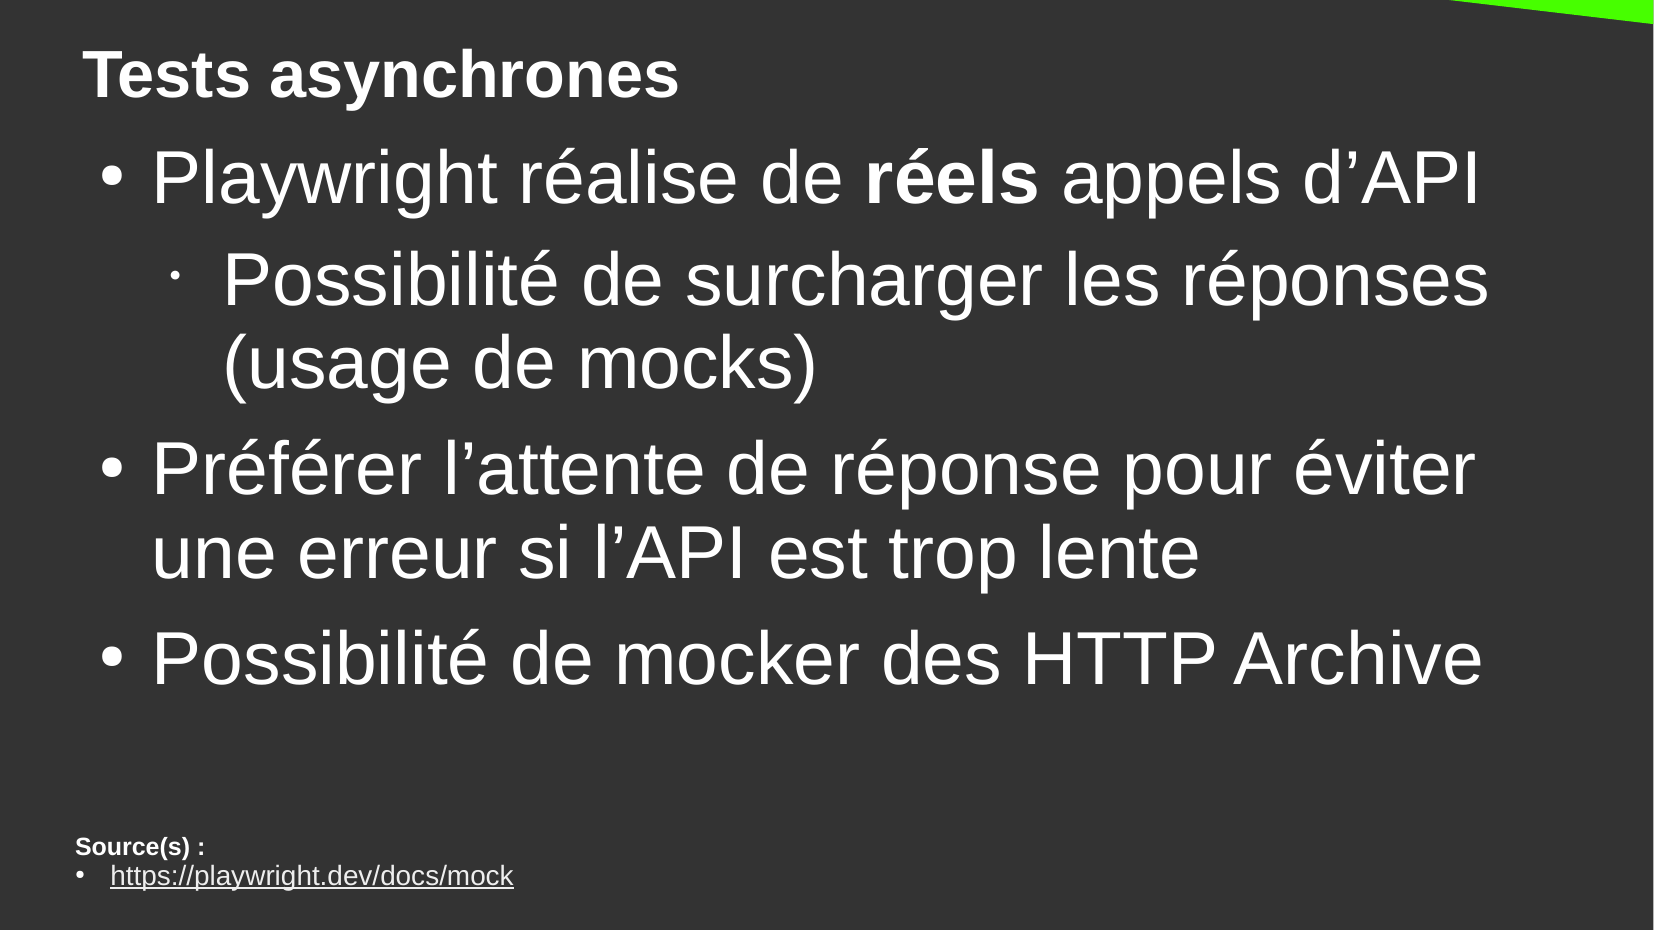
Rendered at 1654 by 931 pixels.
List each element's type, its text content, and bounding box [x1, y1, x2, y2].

text_box Source(s) : https://playwright.dev/docs/mock [60, 762, 1546, 931]
title Tests asynchrones [82, 37, 1571, 112]
text_box [1449, 0, 1654, 25]
list Playwright réalise de réels appels d’API Possibilité de surcharger les réponses (usage de mocks) Préférer l’attente de réponse pour éviter une erreur si l’API est trop lente Possibilité de mocker des HTTP Archive [80, 135, 1619, 721]
